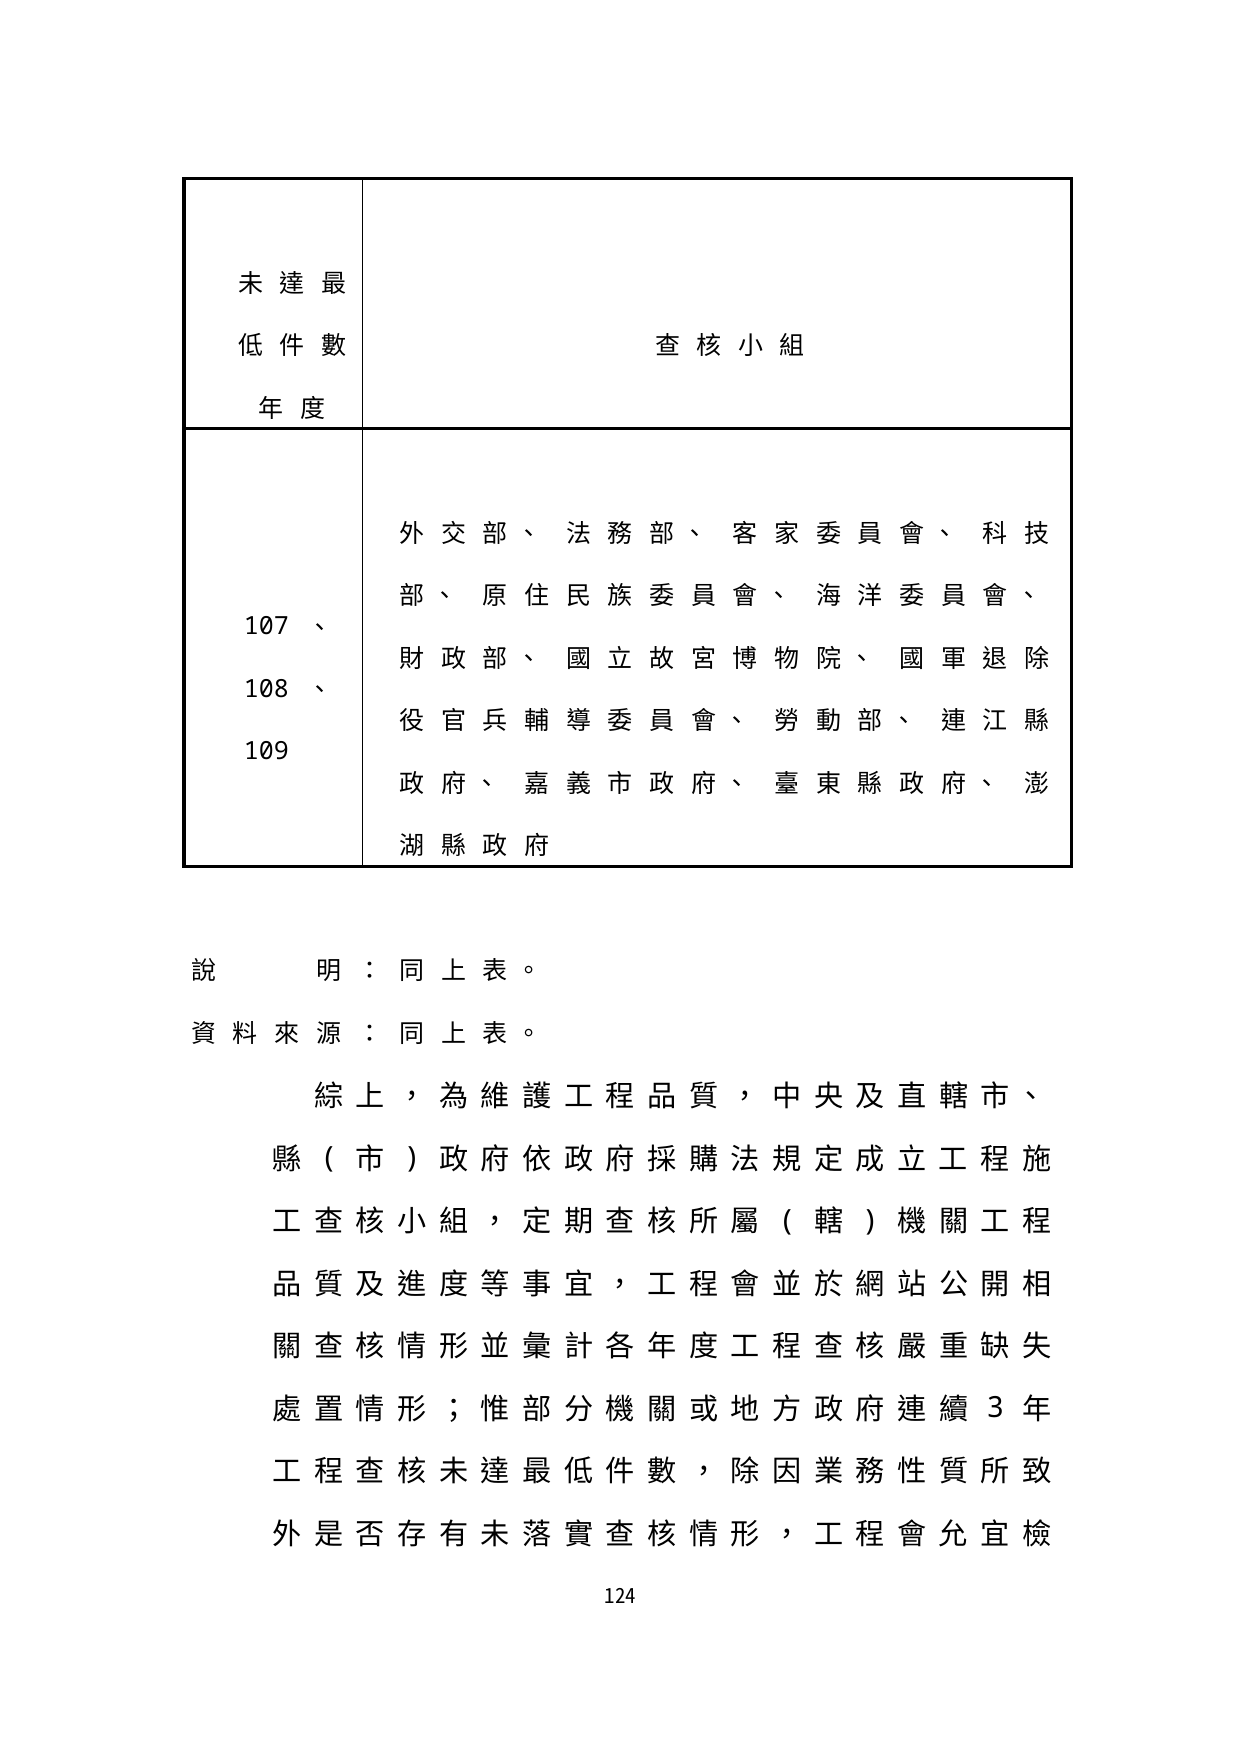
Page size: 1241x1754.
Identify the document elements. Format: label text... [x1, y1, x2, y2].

text 說 明：同上表。 [183, 927, 1058, 990]
table_cell 外交部、法務部、客家委員會、科技部、原住民族委員會、海洋委員會、財政部、國立故宮博物院、國軍退除役官兵輔導委員會、勞動部、連江縣政府、嘉義市政府、臺東縣政府、澎湖縣政府 [363, 430, 1070, 865]
text 資料來源：同上表。 [183, 990, 1058, 1052]
table_header 查核小組 [363, 180, 1070, 427]
table_header 未達最低件數年度 [186, 180, 362, 427]
table_cell 107、108、109 [186, 430, 362, 865]
text 綜上，為維護工程品質，中央及直轄市、縣(市)政府依政府採購法規定成立工程施工查核小組，定期查核所屬(轄)機關工程品質及進度等事宜，工程會並於網站公開相關查核情形並彙計各年度工程查核嚴重缺失處置情形；惟部分機關或地方政府連續3年工程查核未達最低件數，除因業務性質所致外是否存有未落實查核情形，工程會允宜檢 [242, 1052, 1058, 1552]
